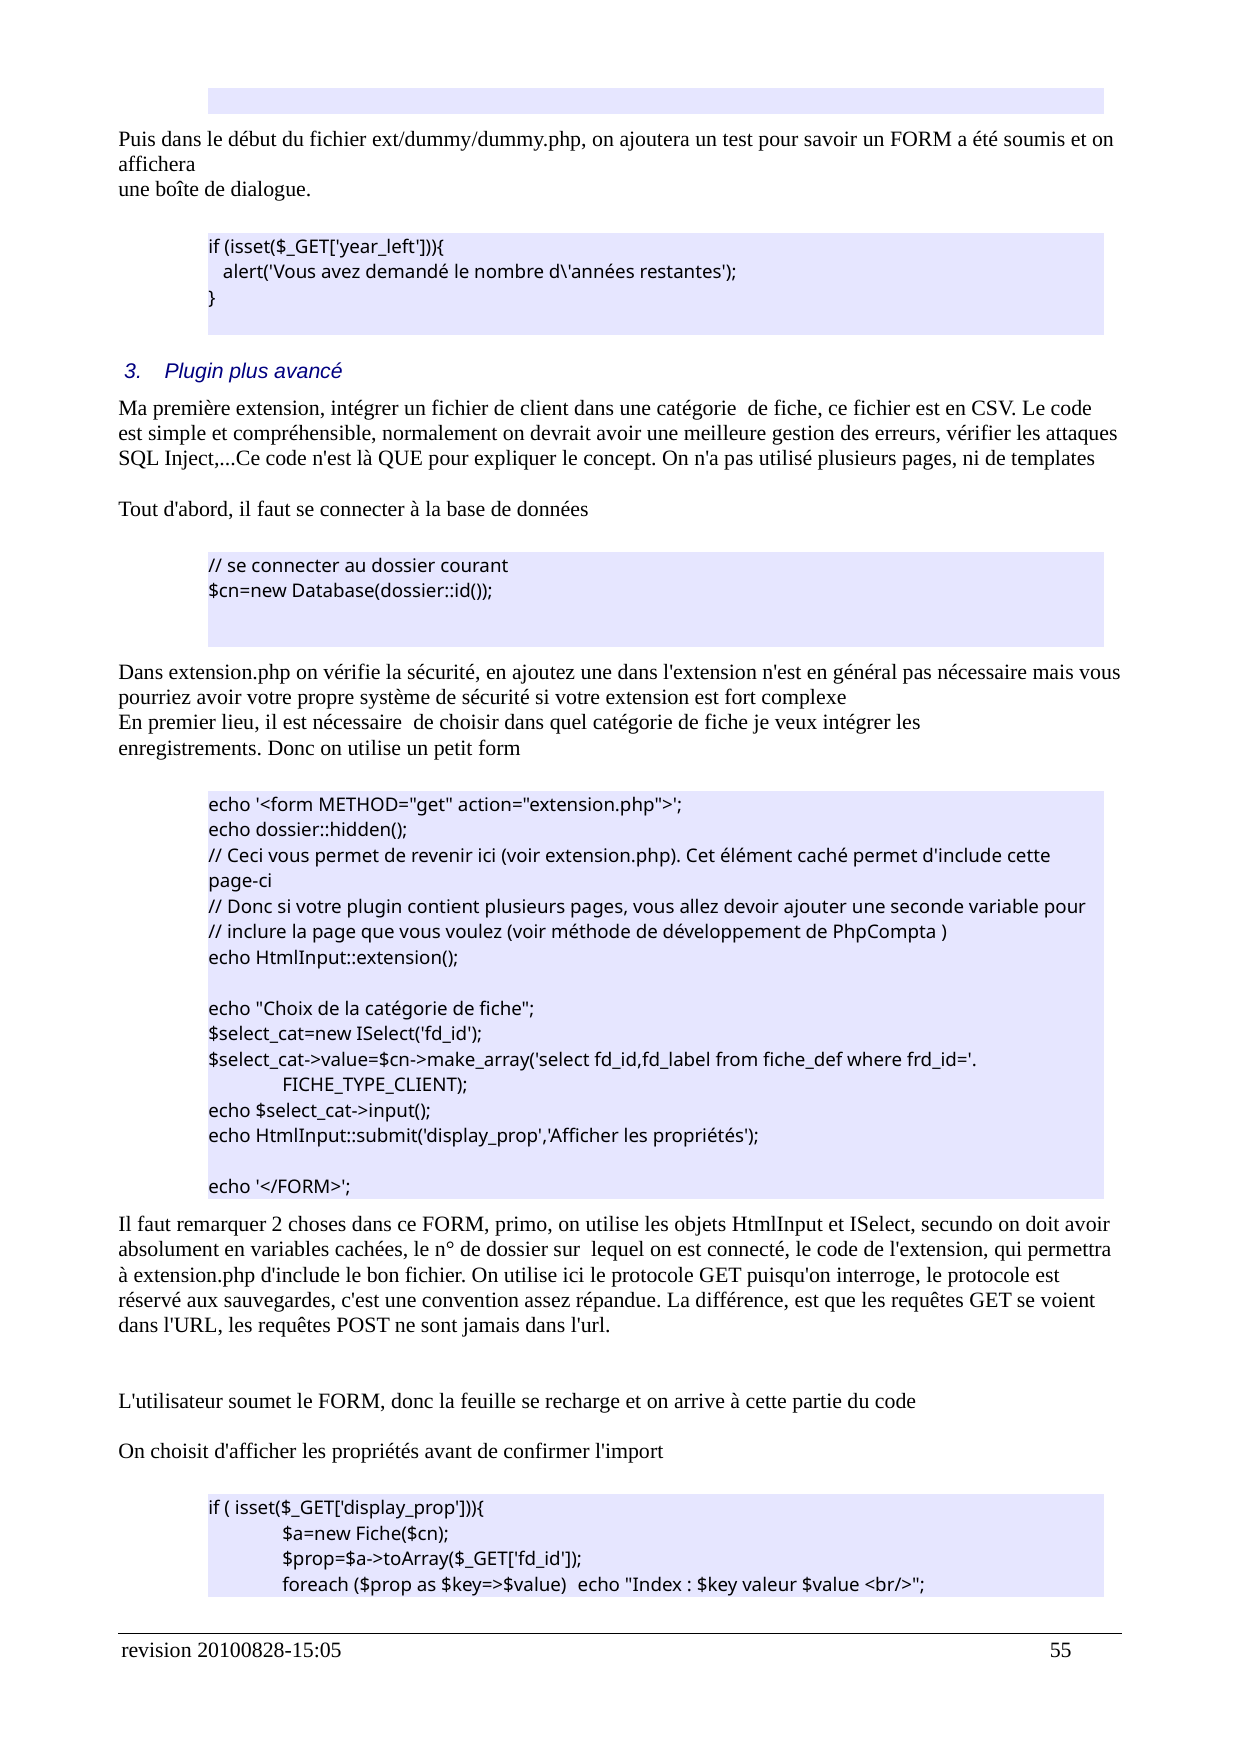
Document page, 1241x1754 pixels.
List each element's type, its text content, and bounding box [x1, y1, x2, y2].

text // se connecter au dossier courant $cn=new Database(dossier::id()); [208, 552, 1104, 603]
text Tout d'abord, il faut se connecter à la base de données [118, 496, 1122, 521]
text En premier lieu, il est nécessaire de choisir dans quel catégorie de fiche je veux intégrer les enregistrements. Donc on utilise un petit form [118, 709, 1122, 760]
text echo '<form METHOD="get" action="extension.php">'; echo dossier::hidden(); // Ceci vous permet de revenir ici (voir extension.php). Cet élément caché permet d'include cette page-ci // Donc si votre plugin contient plusieurs pages, vous allez devoir ajouter une seconde variable pour // inclure la page que vous voulez (voir méthode de développement de PhpCompta ) echo HtmlInput::extension(); echo "Choix de la catégorie de fiche"; $select_cat=new ISelect('fd_id'); $select_cat->value=$cn->make_array('select fd_id,fd_label from fiche_def where frd_id='. FICHE_TYPE_CLIENT); echo $select_cat->input(); echo HtmlInput::submit('display_prop','Afficher les propriétés'); echo '</FORM>'; [208, 791, 1104, 1199]
text Il faut remarquer 2 choses dans ce FORM, primo, on utilise les objets HtmlInput et ISelect, secundo on doit avoir absolument en variables cachées, le n° de dossier sur lequel on est connecté, le code de l'extension, qui permettra à extension.php d'include le bon fichier. On utilise ici le protocole GET puisqu'on interroge, le protocole est réservé aux sauvegardes, c'est une convention assez répandue. La différence, est que les requêtes GET se voient dans l'URL, les requêtes POST ne sont jamais dans l'url. L'utilisateur soumet le FORM, donc la feuille se recharge et on arrive à cette partie du code On choisit d'afficher les propriétés avant de confirmer l'import [118, 1211, 1122, 1463]
text if ( isset($_GET['display_prop'])){ $a=new Fiche($cn); $prop=$a->toArray($_GET['fd_id']); foreach ($prop as $key=>$value) echo "Index : $key valeur $value <br/>"; [208, 1494, 1104, 1597]
text Dans extension.php on vérifie la sécurité, en ajoutez une dans l'extension n'est en général pas nécessaire mais vous pourriez avoir votre propre système de sécurité si votre extension est fort complexe [118, 659, 1122, 709]
subtitle Plugin plus avancé [118, 359, 1122, 383]
text if (isset($_GET['year_left'])){ alert('Vous avez demandé le nombre d\'années restantes'); } [208, 233, 1104, 335]
text [208, 88, 1104, 114]
text Ma première extension, intégrer un fichier de client dans une catégorie de fiche, ce fichier est en CSV. Le code est simple et compréhensible, normalement on devrait avoir une meilleure gestion des erreurs, vérifier les attaques SQL Inject,...Ce code n'est là QUE pour expliquer le concept. On n'a pas utilisé plusieurs pages, ni de templates [118, 395, 1122, 471]
text Puis dans le début du fichier ext/dummy/dummy.php, on ajoutera un test pour savoir un FORM a été soumis et on affichera une boîte de dialogue. [118, 126, 1122, 227]
